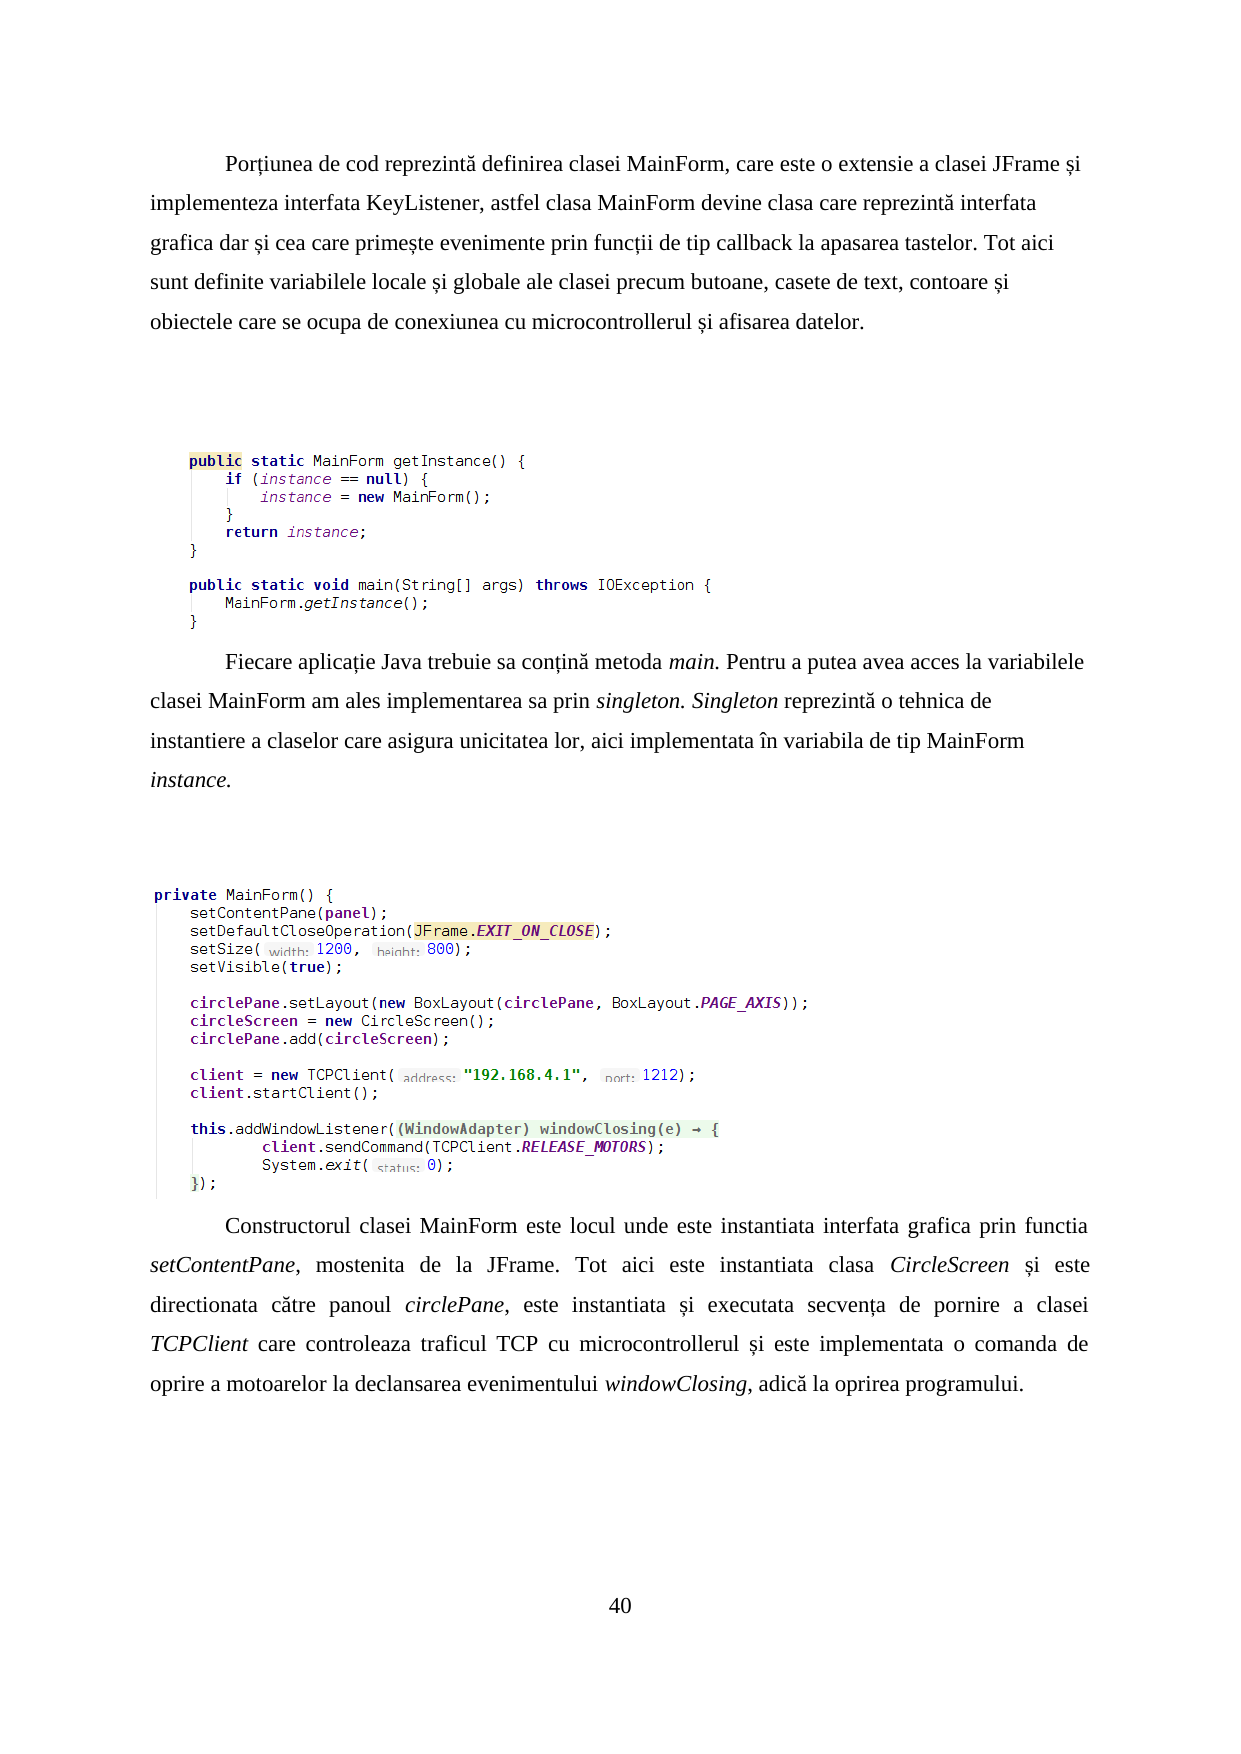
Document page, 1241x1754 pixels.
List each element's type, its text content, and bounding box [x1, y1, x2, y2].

picture [150, 887, 1091, 1199]
picture [178, 443, 1119, 635]
text Porțiunea de cod reprezintă definirea clasei MainForm, care este o extensie a clasei JFrame și implementeza interfata KeyListener, astfel clasa MainForm devine clasa care reprezintă interfata grafica dar și cea care primește evenimente prin funcții de tip callback la apasarea tastelor. Tot aici sunt definite variabilele locale și globale ale clasei precum butoane, casete de text, contoare și obiectele care se ocupa de conexiunea cu microcontrollerul și afisarea datelor. [150, 150, 1090, 334]
text Fiecare aplicație Java trebuie sa conțină metoda main. Pentru a putea avea acces la variabilele clasei MainForm am ales implementarea sa prin singleton. Singleton reprezintă o tehnica de instantiere a claselor care asigura unicitatea lor, aici implementata în variabila de tip MainForm instance. [150, 428, 1090, 793]
text Constructorul clasei MainForm este locul unde este instantiata interfata grafica prin functia setContentPane, mostenita de la JFrame. Tot aici este instantiata clasa CircleScreen și este directionata către panoul circlePane, este instantiata și executata secvența de pornire a clasei TCPClient care controleaza traficul TCP cu microcontrollerul și este implementata o comanda de oprire a motoarelor la declansarea evenimentului windowClosing, adică la oprirea programului. [150, 1199, 1090, 1396]
